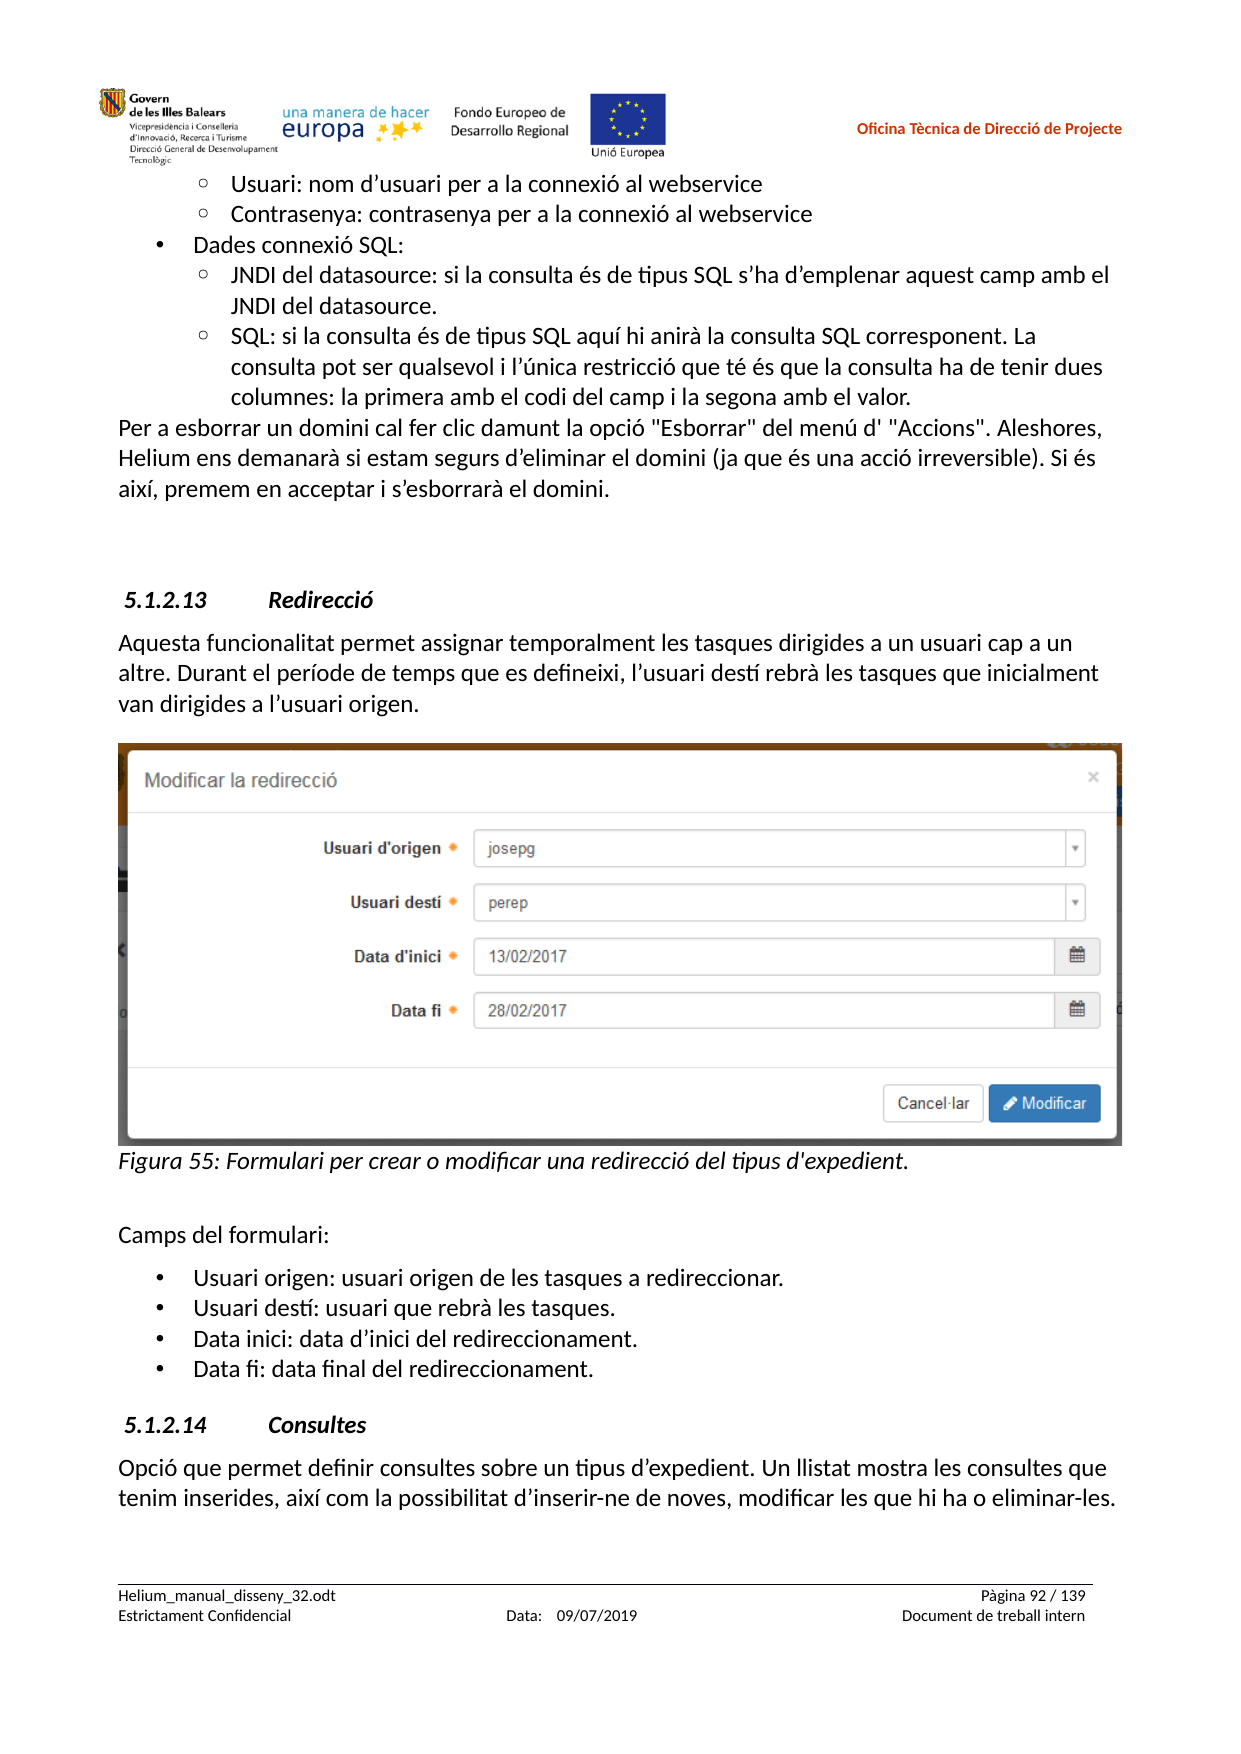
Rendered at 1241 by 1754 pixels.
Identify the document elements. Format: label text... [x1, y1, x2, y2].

list JNDI del datasource: si la consulta és de tipus SQL s’ha d’emplenar aquest camp amb el JNDI del datasource. [193, 259, 1122, 321]
list SQL: si la consulta és de tipus SQL aquí hi anirà la consulta SQL corresponent. La consulta pot ser qualsevol i l’única restricció que té és que la consulta ha de tenir dues columnes: la primera amb el codi del camp i la segona amb el valor. [193, 321, 1122, 412]
text Opció que permet definir consultes sobre un tipus d’expedient. Un llistat mostra les consultes que tenim inserides, així com la possibilitat d’inserir-ne de noves, modificar les que hi ha o eliminar-les. [118, 1452, 1122, 1513]
subtitle Redirecció [118, 584, 1122, 614]
list Usuari: nom d’usuari per a la connexió al webservice [193, 168, 1122, 198]
picture [99, 87, 668, 166]
subtitle Consultes [118, 1409, 1122, 1439]
text Per a esborrar un domini cal fer clic damunt la opció "Esborrar" del menú d' "Accions". Aleshores, Helium ens demanarà si estam segurs d’eliminar el domini (ja que és una acció irreversible). Si és així, premem en acceptar i s’esborrarà el domini. [118, 412, 1122, 504]
list Usuari destí: usuari que rebrà les tasques. [156, 1292, 1122, 1323]
text Aquesta funcionalitat permet assignar temporalment les tasques dirigides a un usuari cap a un altre. Durant el període de temps que es defineixi, l’usuari destí rebrà les tasques que inicialment van dirigides a l’usuari origen. [118, 627, 1122, 718]
list Data fi: data final del redireccionament. [156, 1353, 1122, 1384]
text Figura 55: Formulari per crear o modificar una redirecció del tipus d'expedient. [118, 1146, 1122, 1176]
list Data inici: data d’inici del redireccionament. [156, 1323, 1122, 1353]
list Usuari origen: usuari origen de les tasques a redireccionar. [156, 1262, 1122, 1292]
list Contrasenya: contrasenya per a la connexió al webservice [193, 198, 1122, 229]
picture [118, 743, 1123, 1146]
list Dades connexió SQL: [156, 229, 1122, 259]
text Camps del formulari: [118, 1219, 1122, 1249]
